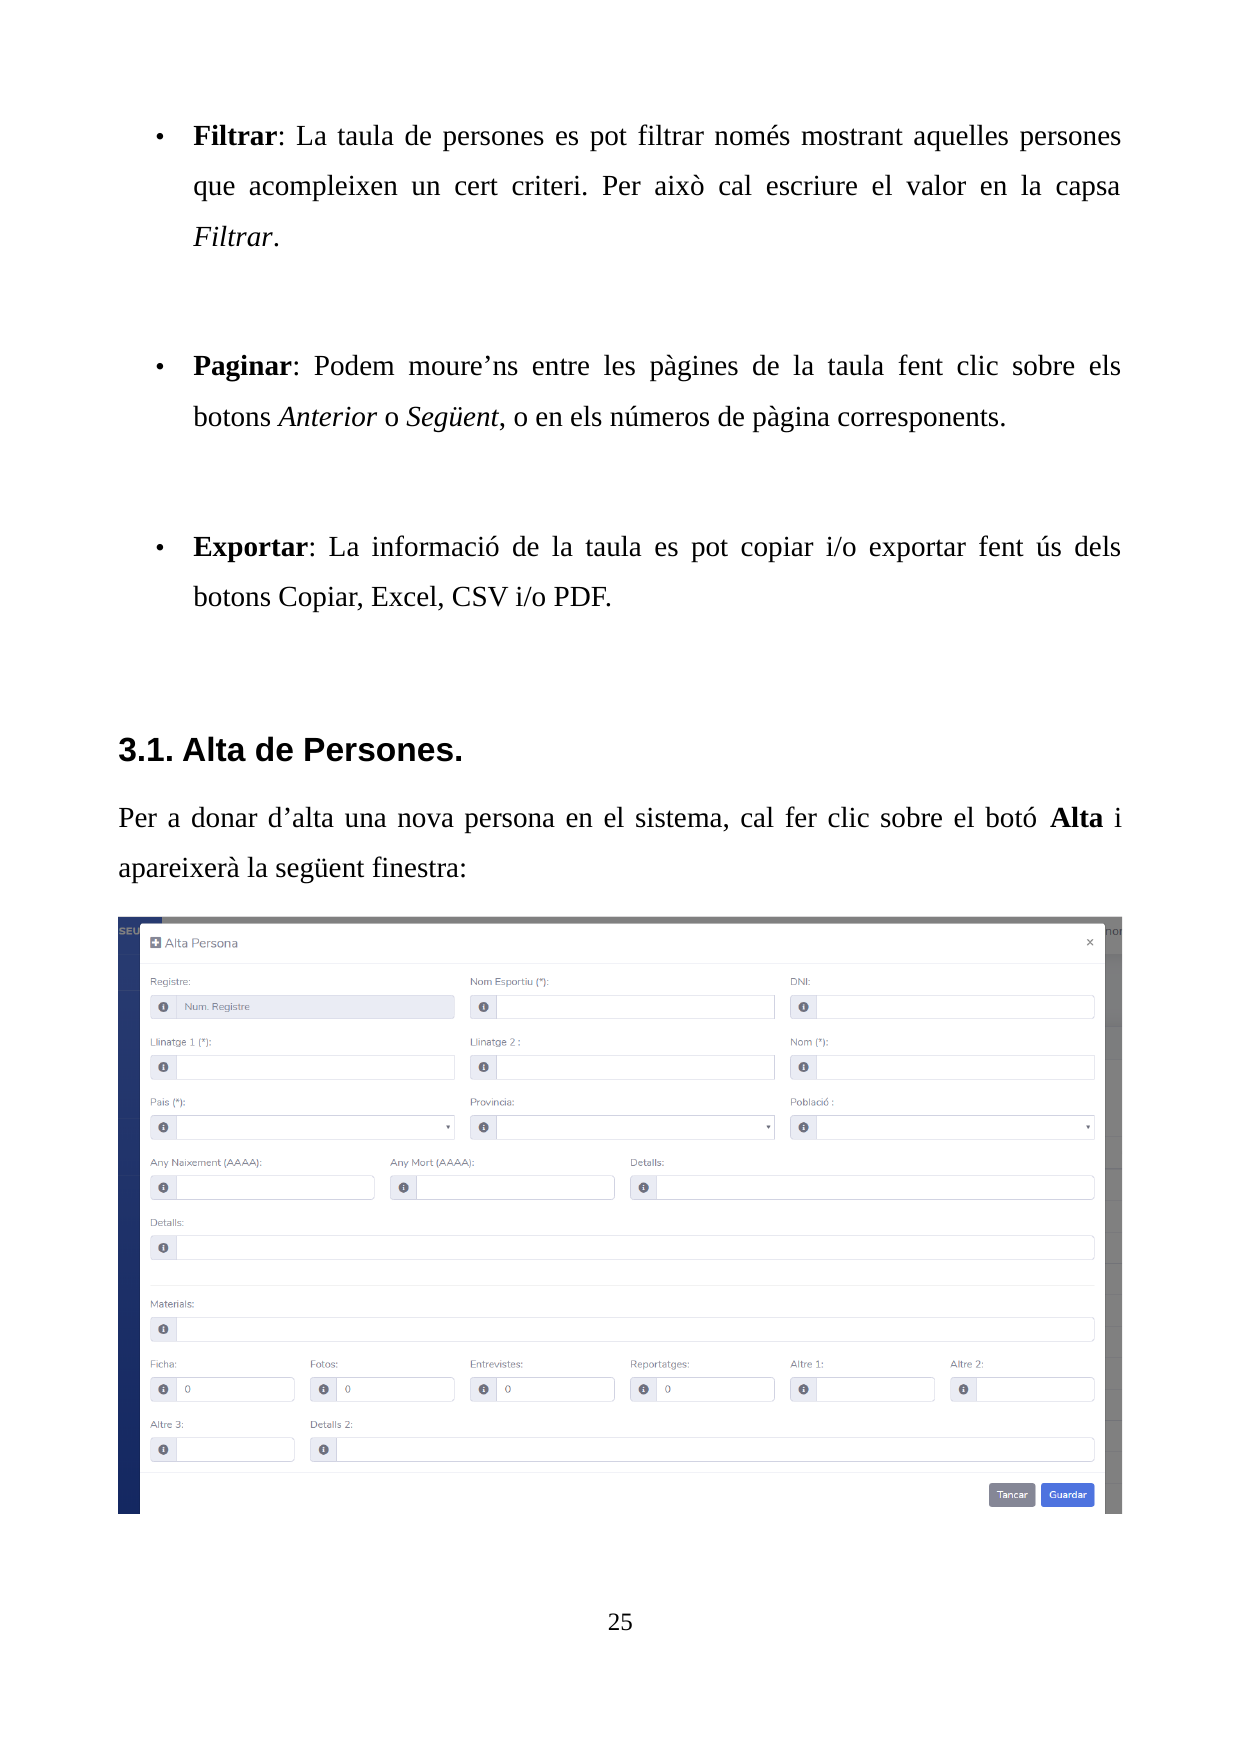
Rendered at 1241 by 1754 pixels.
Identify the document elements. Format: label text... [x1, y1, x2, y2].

subtitle 3.1. Alta de Persones. [118, 729, 1122, 768]
picture [118, 915, 1123, 1514]
text Per a donar d’alta una nova persona en el sistema, cal fer clic sobre el botó Alta i apareixerà la següent finestra: [118, 800, 1122, 884]
list Paginar: Podem moure’ns entre les pàgines de la taula fent clic sobre els botons Anterior o Següent, o en els números de pàgina corresponents. [156, 348, 1122, 432]
list Exportar: La informació de la taula es pot copiar i/o exportar fent ús dels botons Copiar, Excel, CSV i/o PDF. [156, 529, 1122, 612]
table_header [118, 1514, 1122, 1557]
list Filtrar: La taula de persones es pot filtrar només mostrant aquelles persones que acompleixen un cert criteri. Per això cal escriure el valor en la capsa Filtrar. [156, 118, 1122, 252]
